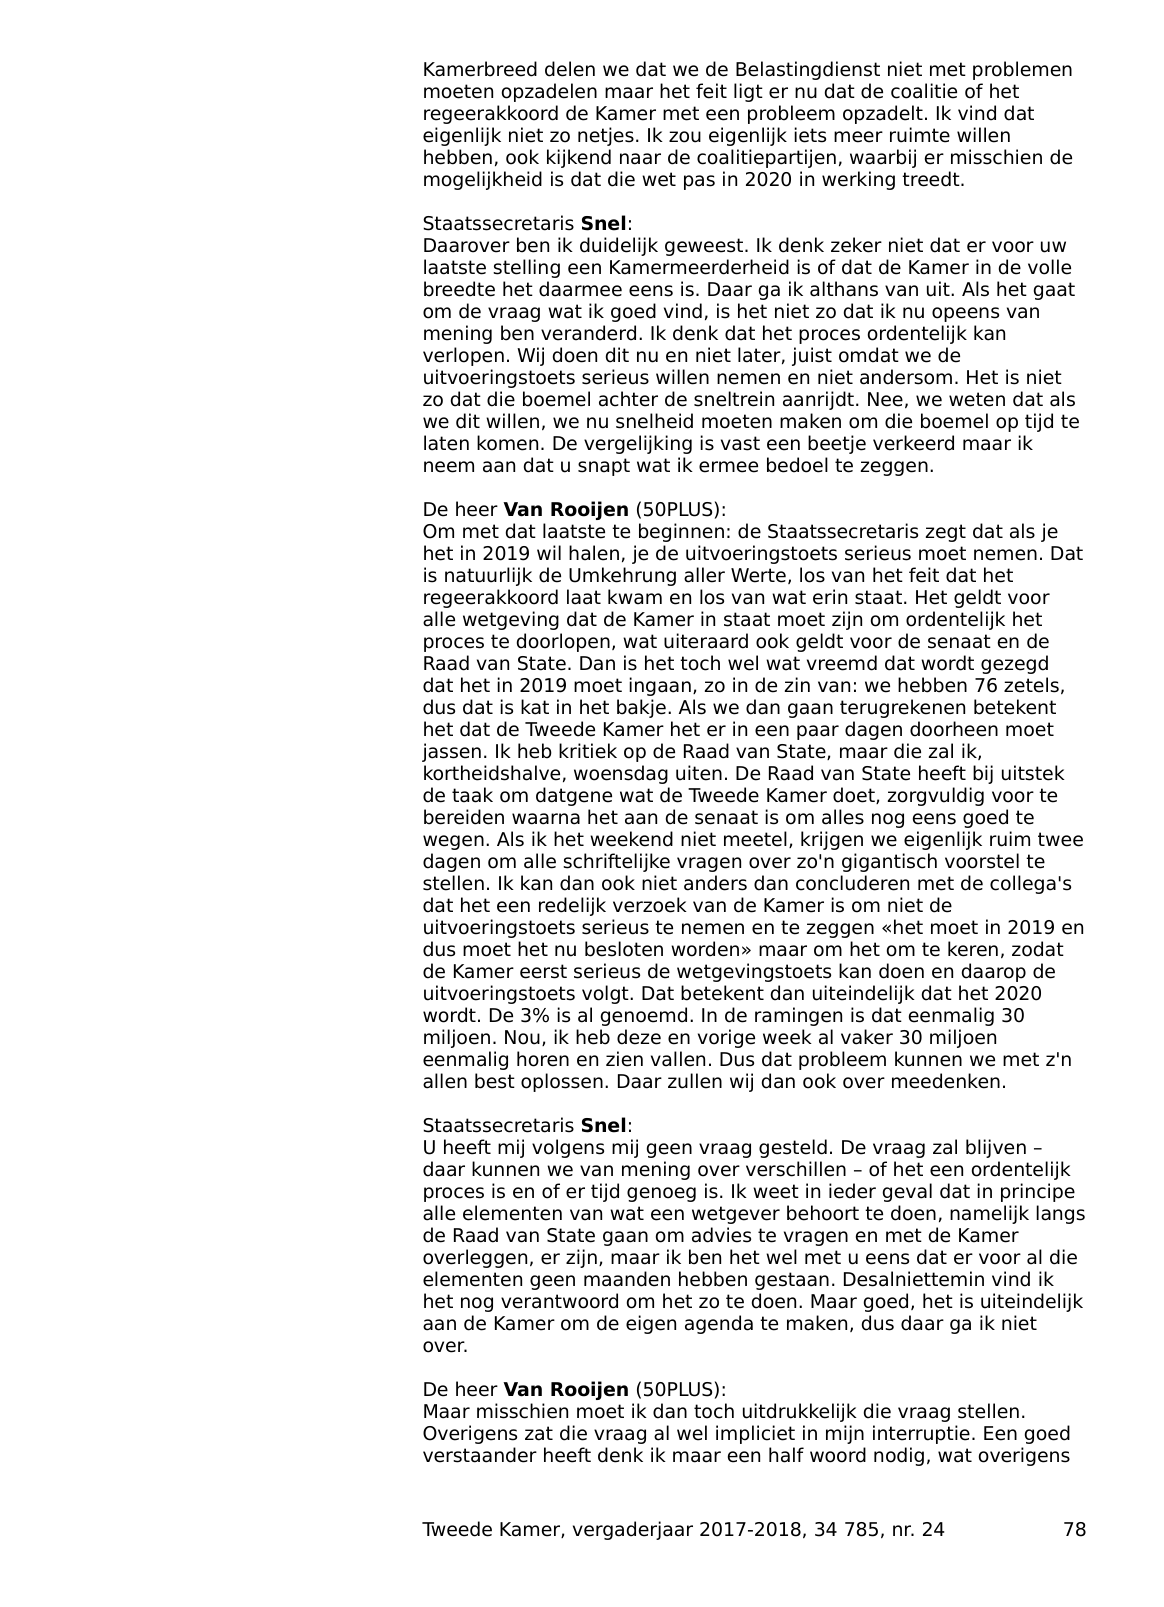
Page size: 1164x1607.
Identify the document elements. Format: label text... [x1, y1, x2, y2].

text Maar misschien moet ik dan toch uitdrukkelijk die vraag stellen. Overigens zat die vraag al wel impliciet in mijn interruptie. Een goed verstaander heeft denk ik maar een half woord nodig, wat overigens [422, 1401, 1087, 1467]
text Staatssecretaris Snel: [422, 1115, 1087, 1137]
text Daarover ben ik duidelijk geweest. Ik denk zeker niet dat er voor uw laatste stelling een Kamermeerderheid is of dat de Kamer in de volle breedte het daarmee eens is. Daar ga ik althans van uit. Als het gaat om de vraag wat ik goed vind, is het niet zo dat ik nu opeens van mening ben veranderd. Ik denk dat het proces ordentelijk kan verlopen. Wij doen dit nu en niet later, juist omdat we de uitvoeringstoets serieus willen nemen en niet andersom. Het is niet zo dat die boemel achter de sneltrein aanrijdt. Nee, we weten dat als we dit willen, we nu snelheid moeten maken om die boemel op tijd te laten komen. De vergelijking is vast een beetje verkeerd maar ik neem aan dat u snapt wat ik ermee bedoel te zeggen. [422, 235, 1087, 477]
text De heer Van Rooijen (50PLUS): [422, 1379, 1087, 1401]
text U heeft mij volgens mij geen vraag gesteld. De vraag zal blijven – daar kunnen we van mening over verschillen – of het een ordentelijk proces is en of er tijd genoeg is. Ik weet in ieder geval dat in principe alle elementen van wat een wetgever behoort te doen, namelijk langs de Raad van State gaan om advies te vragen en met de Kamer overleggen, er zijn, maar ik ben het wel met u eens dat er voor al die elementen geen maanden hebben gestaan. Desalniettemin vind ik het nog verantwoord om het zo te doen. Maar goed, het is uiteindelijk aan de Kamer om de eigen agenda te maken, dus daar ga ik niet over. [422, 1137, 1087, 1356]
text Staatssecretaris Snel: [422, 213, 1087, 235]
text Om met dat laatste te beginnen: de Staatssecretaris zegt dat als je het in 2019 wil halen, je de uitvoeringstoets serieus moet nemen. Dat is natuurlijk de Umkehrung aller Werte, los van het feit dat het regeerakkoord laat kwam en los van wat erin staat. Het geldt voor alle wetgeving dat de Kamer in staat moet zijn om ordentelijk het proces te doorlopen, wat uiteraard ook geldt voor de senaat en de Raad van State. Dan is het toch wel wat vreemd dat wordt gezegd dat het in 2019 moet ingaan, zo in de zin van: we hebben 76 zetels, dus dat is kat in het bakje. Als we dan gaan terugrekenen betekent het dat de Tweede Kamer het er in een paar dagen doorheen moet jassen. Ik heb kritiek op de Raad van State, maar die zal ik, kortheidshalve, woensdag uiten. De Raad van State heeft bij uitstek de taak om datgene wat de Tweede Kamer doet, zorgvuldig voor te bereiden waarna het aan de senaat is om alles nog eens goed te wegen. Als ik het weekend niet meetel, krijgen we eigenlijk ruim twee dagen om alle schriftelijke vragen over zo'n gigantisch voorstel te stellen. Ik kan dan ook niet anders dan concluderen met de collega's dat het een redelijk verzoek van de Kamer is om niet de uitvoeringstoets serieus te nemen en te zeggen «het moet in 2019 en dus moet het nu besloten worden» maar om het om te keren, zodat de Kamer eerst serieus de wetgevingstoets kan doen en daarop de uitvoeringstoets volgt. Dat betekent dan uiteindelijk dat het 2020 wordt. De 3% is al genoemd. In de ramingen is dat eenmalig 30 miljoen. Nou, ik heb deze en vorige week al vaker 30 miljoen eenmalig horen en zien vallen. Dus dat probleem kunnen we met z'n allen best oplossen. Daar zullen wij dan ook over meedenken. [422, 521, 1087, 1092]
text Kamerbreed delen we dat we de Belastingdienst niet met problemen moeten opzadelen maar het feit ligt er nu dat de coalitie of het regeerakkoord de Kamer met een probleem opzadelt. Ik vind dat eigenlijk niet zo netjes. Ik zou eigenlijk iets meer ruimte willen hebben, ook kijkend naar de coalitiepartijen, waarbij er misschien de mogelijkheid is dat die wet pas in 2020 in werking treedt. [422, 59, 1087, 191]
text De heer Van Rooijen (50PLUS): [422, 499, 1087, 521]
